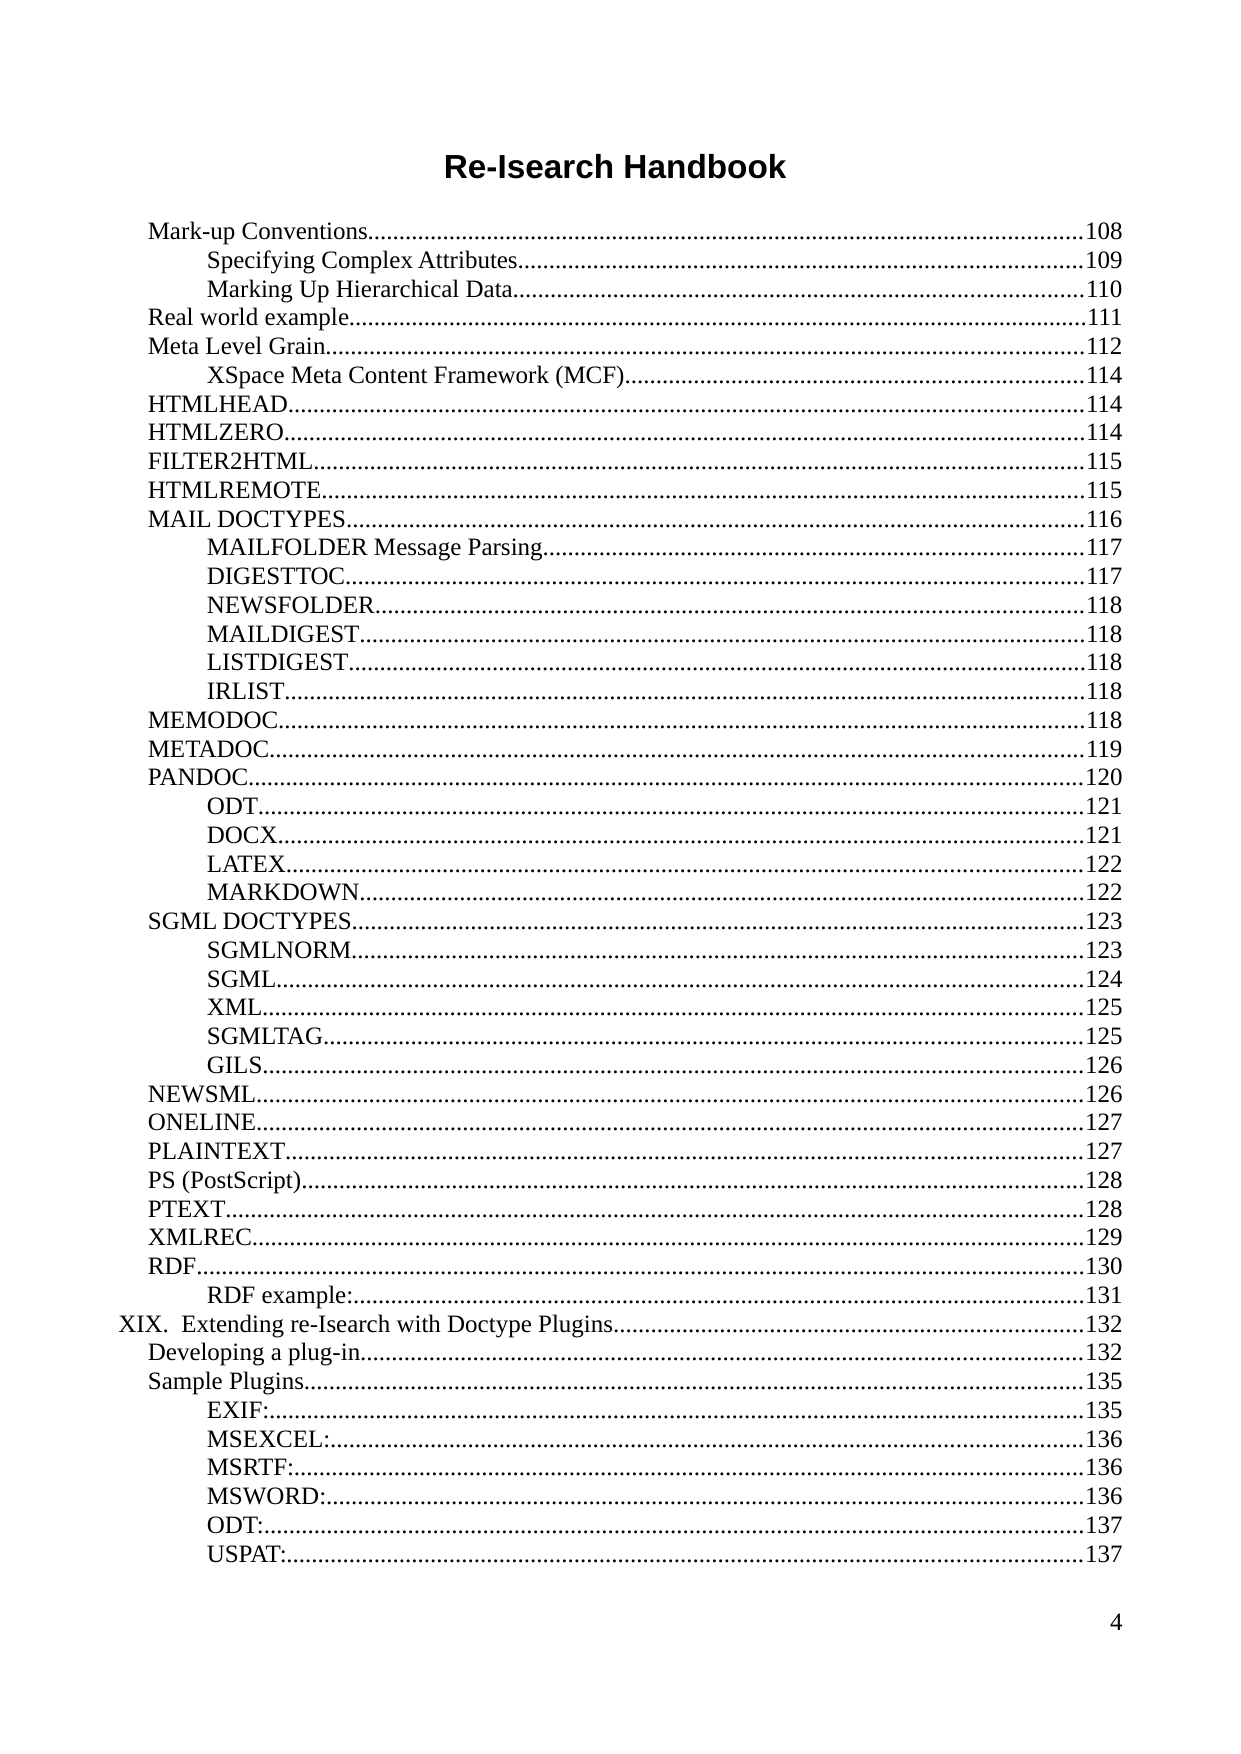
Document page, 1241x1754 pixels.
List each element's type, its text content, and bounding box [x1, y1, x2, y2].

text HTMLHEAD 114 [148, 389, 1122, 417]
text SGML 124 [207, 964, 1122, 992]
text FILTER2HTML 115 [148, 446, 1122, 475]
text Mark-up Conventions 108 [148, 216, 1122, 245]
text NEWSML 126 [148, 1079, 1122, 1107]
text MSWORD: 136 [207, 1481, 1122, 1510]
text PANDOC 120 [148, 762, 1122, 791]
text SGMLTAG 125 [207, 1021, 1122, 1050]
text Marking Up Hierarchical Data 110 [207, 274, 1122, 302]
text Real world example 111 [148, 302, 1122, 331]
text PLAINTEXT 127 [148, 1136, 1122, 1165]
text SGMLNORM 123 [207, 935, 1122, 964]
text MEMODOC 118 [148, 705, 1122, 734]
text IRLIST 118 [207, 676, 1122, 705]
text HTMLZERO 114 [148, 417, 1122, 446]
text MSEXCEL: 136 [207, 1424, 1122, 1452]
text MSRTF: 136 [207, 1452, 1122, 1481]
text MAILFOLDER Message Parsing 117 [207, 532, 1122, 561]
text PTEXT 128 [148, 1194, 1122, 1222]
text ODT: 137 [207, 1510, 1122, 1539]
text USPAT: 137 [207, 1539, 1122, 1567]
text PS (PostScript) 128 [148, 1165, 1122, 1194]
text NEWSFOLDER 118 [207, 590, 1122, 619]
text RDF 130 [148, 1251, 1122, 1280]
text MAIL DOCTYPES 116 [148, 504, 1122, 532]
text Meta Level Grain 112 [148, 331, 1122, 360]
text XML 125 [207, 992, 1122, 1021]
text LATEX 122 [207, 849, 1122, 877]
text XSpace Meta Content Framework (MCF) 114 [207, 360, 1122, 389]
text DIGESTTOC 117 [207, 561, 1122, 590]
text GILS 126 [207, 1050, 1122, 1079]
text LISTDIGEST 118 [207, 647, 1122, 676]
text Developing a plug-in 132 [148, 1337, 1122, 1366]
text XMLREC 129 [148, 1222, 1122, 1251]
text MAILDIGEST 118 [207, 619, 1122, 647]
text MARKDOWN 122 [207, 877, 1122, 906]
text EXIF: 135 [207, 1395, 1122, 1424]
text ONELINE 127 [148, 1107, 1122, 1136]
text Sample Plugins 135 [148, 1366, 1122, 1395]
text XIX. Extending re-Isearch with Doctype Plugins 132 [118, 1309, 1122, 1337]
text ODT 121 [207, 791, 1122, 820]
text HTMLREMOTE 115 [148, 475, 1122, 504]
text DOCX 121 [207, 820, 1122, 849]
text METADOC 119 [148, 734, 1122, 762]
text Specifying Complex Attributes 109 [207, 245, 1122, 274]
text RDF example: 131 [207, 1280, 1122, 1309]
text SGML DOCTYPES 123 [148, 906, 1122, 935]
